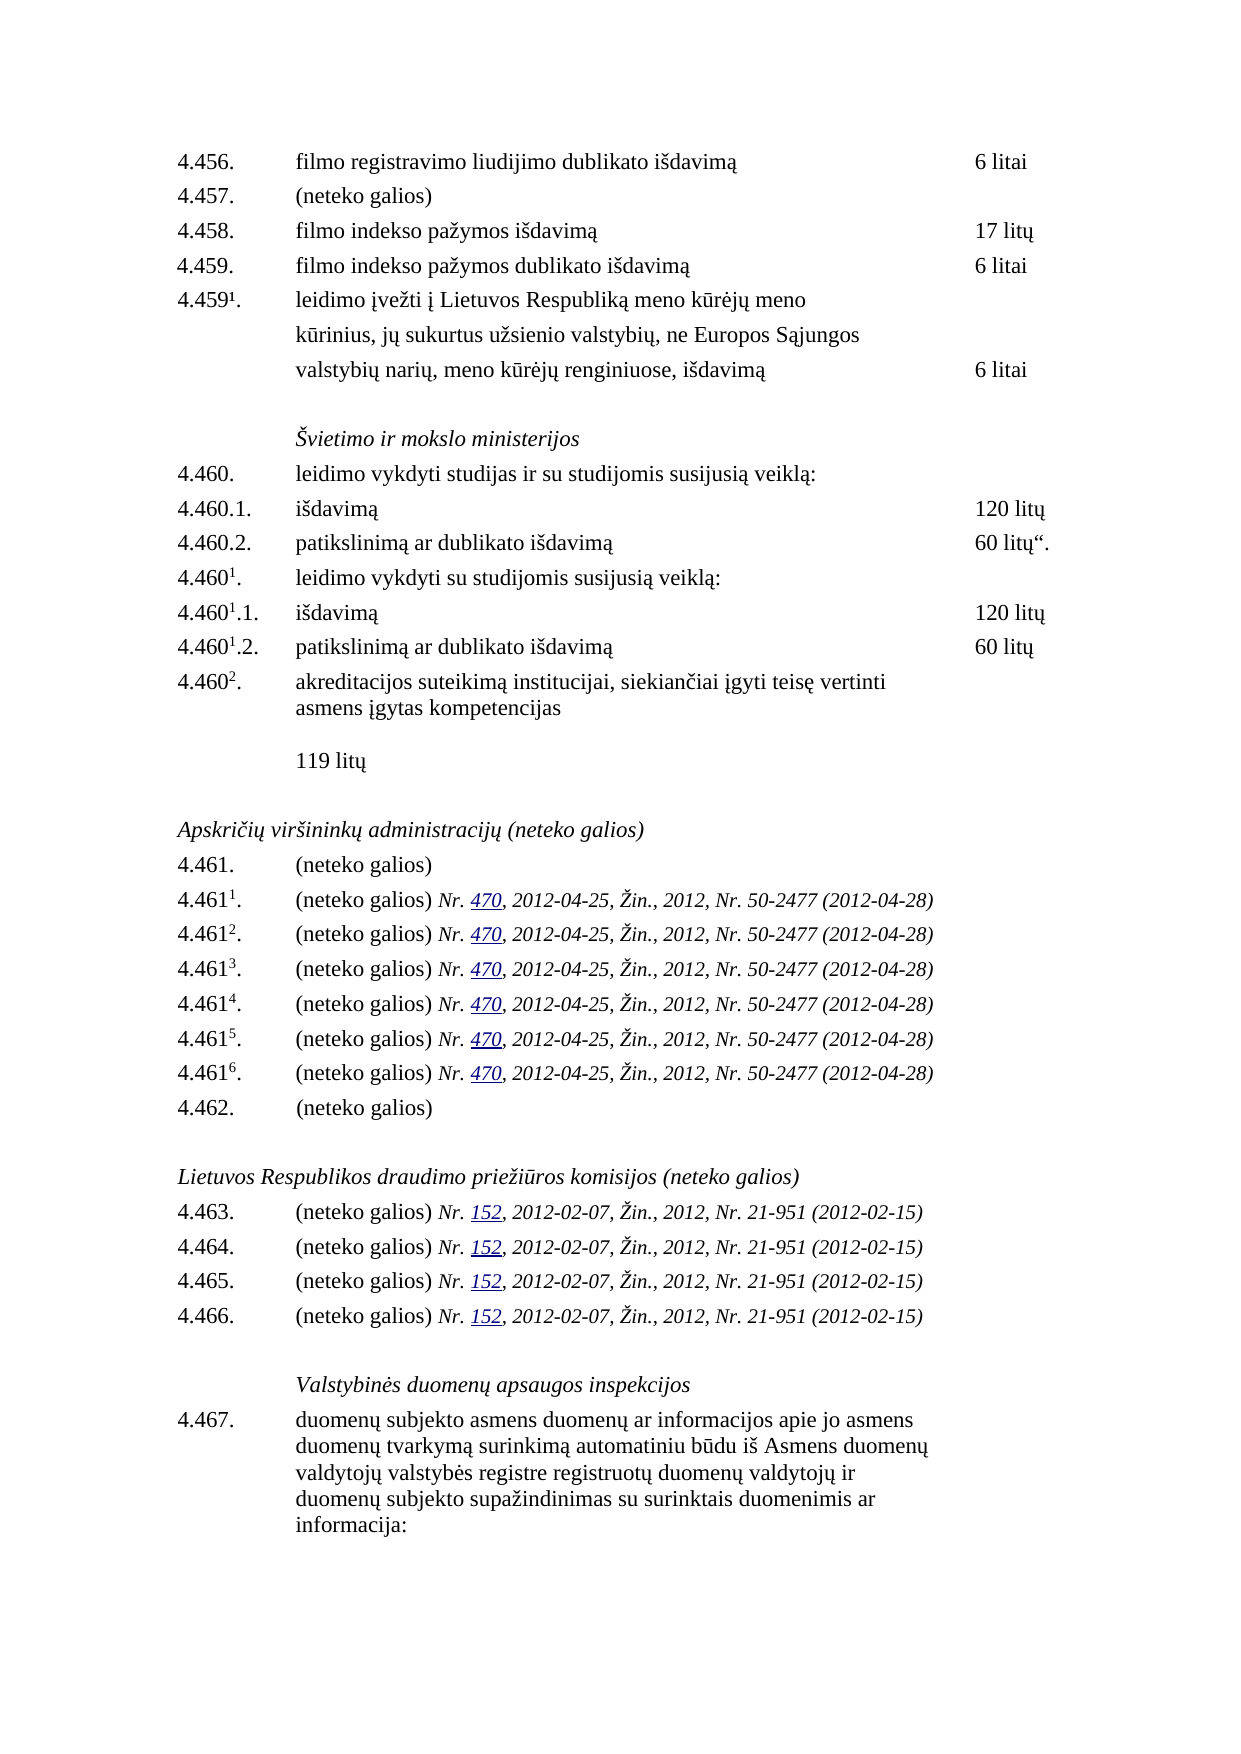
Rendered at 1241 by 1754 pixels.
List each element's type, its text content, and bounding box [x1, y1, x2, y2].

text Lietuvos Respublikos draudimo priežiūros komisijos (neteko galios) [177, 1163, 1122, 1190]
text 4.466. (neteko galios) Nr. 152, 2012-02-07, Žin., 2012, Nr. 21-951 (2012-02-15) [177, 1302, 1122, 1328]
text 4.465. (neteko galios) Nr. 152, 2012-02-07, Žin., 2012, Nr. 21-951 (2012-02-15) [177, 1267, 1122, 1294]
text 4.4601. leidimo vykdyti su studijomis susijusią veiklą: [177, 564, 1122, 590]
text valstybių narių, meno kūrėjų renginiuose, išdavimą 6 litai [177, 356, 1122, 382]
text kūrinius, jų sukurtus užsienio valstybių, ne Europos Sąjungos [177, 321, 1122, 347]
text 4.4612. (neteko galios) Nr. 470, 2012-04-25, Žin., 2012, Nr. 50-2477 (2012-04-28) [177, 921, 1122, 947]
text Valstybinės duomenų apsaugos inspekcijos [177, 1371, 916, 1398]
text 4.456. filmo registravimo liudijimo dublikato išdavimą 6 litai [177, 148, 1122, 174]
text Apskričių viršininkų administracijų (neteko galios) [177, 816, 1122, 843]
text 4.458. filmo indekso pažymos išdavimą 17 litų [177, 217, 1122, 243]
text 4.4601.2. patikslinimą ar dublikato išdavimą 60 litų [177, 633, 1122, 660]
text 4.460.1. išdavimą 120 litų [177, 494, 1122, 521]
text 4.4613. (neteko galios) Nr. 470, 2012-04-25, Žin., 2012, Nr. 50-2477 (2012-04-28) [177, 955, 1122, 982]
text 4.459¹. leidimo įvežti į Lietuvos Respubliką meno kūrėjų meno [177, 286, 1122, 313]
text 4.459. filmo indekso pažymos dublikato išdavimą 6 litai [177, 252, 1122, 278]
text 4.457. (neteko galios) [177, 182, 1122, 209]
text 4.4601.1. išdavimą 120 litų [177, 599, 1122, 625]
text 4.464. (neteko galios) Nr. 152, 2012-02-07, Žin., 2012, Nr. 21-951 (2012-02-15) [177, 1233, 1122, 1259]
text 4.4611. (neteko galios) Nr. 470, 2012-04-25, Žin., 2012, Nr. 50-2477 (2012-04-28) [177, 886, 1122, 912]
text Švietimo ir mokslo ministerijos [177, 425, 1122, 452]
text 4.4614. (neteko galios) Nr. 470, 2012-04-25, Žin., 2012, Nr. 50-2477 (2012-04-28) [177, 990, 1122, 1016]
text 4.467. duomenų subjekto asmens duomenų ar informacijos apie jo asmens duomenų tvarkymą surinkimą automatiniu būdu iš Asmens duomenų valdytojų valstybės registre registruotų duomenų valdytojų ir duomenų subjekto supažindinimas su surinktais duomenimis ar informacija: [177, 1406, 930, 1538]
text 4.460. leidimo vykdyti studijas ir su studijomis susijusią veiklą: [177, 460, 1122, 486]
text 4.461. (neteko galios) [177, 851, 1122, 877]
list (neteko galios) [177, 1094, 1122, 1120]
text 4.4602. akreditacijos suteikimą institucijai, siekiančiai įgyti teisę vertinti asmens įgytas kompetencijas 119 litų [177, 668, 901, 773]
text 4.463. (neteko galios) Nr. 152, 2012-02-07, Žin., 2012, Nr. 21-951 (2012-02-15) [177, 1198, 1122, 1224]
text 4.4615. (neteko galios) Nr. 470, 2012-04-25, Žin., 2012, Nr. 50-2477 (2012-04-28) [177, 1024, 1122, 1051]
text 4.4616. (neteko galios) Nr. 470, 2012-04-25, Žin., 2012, Nr. 50-2477 (2012-04-28) [177, 1059, 1122, 1086]
text 4.460.2. patikslinimą ar dublikato išdavimą 60 litų“. [177, 529, 1122, 556]
